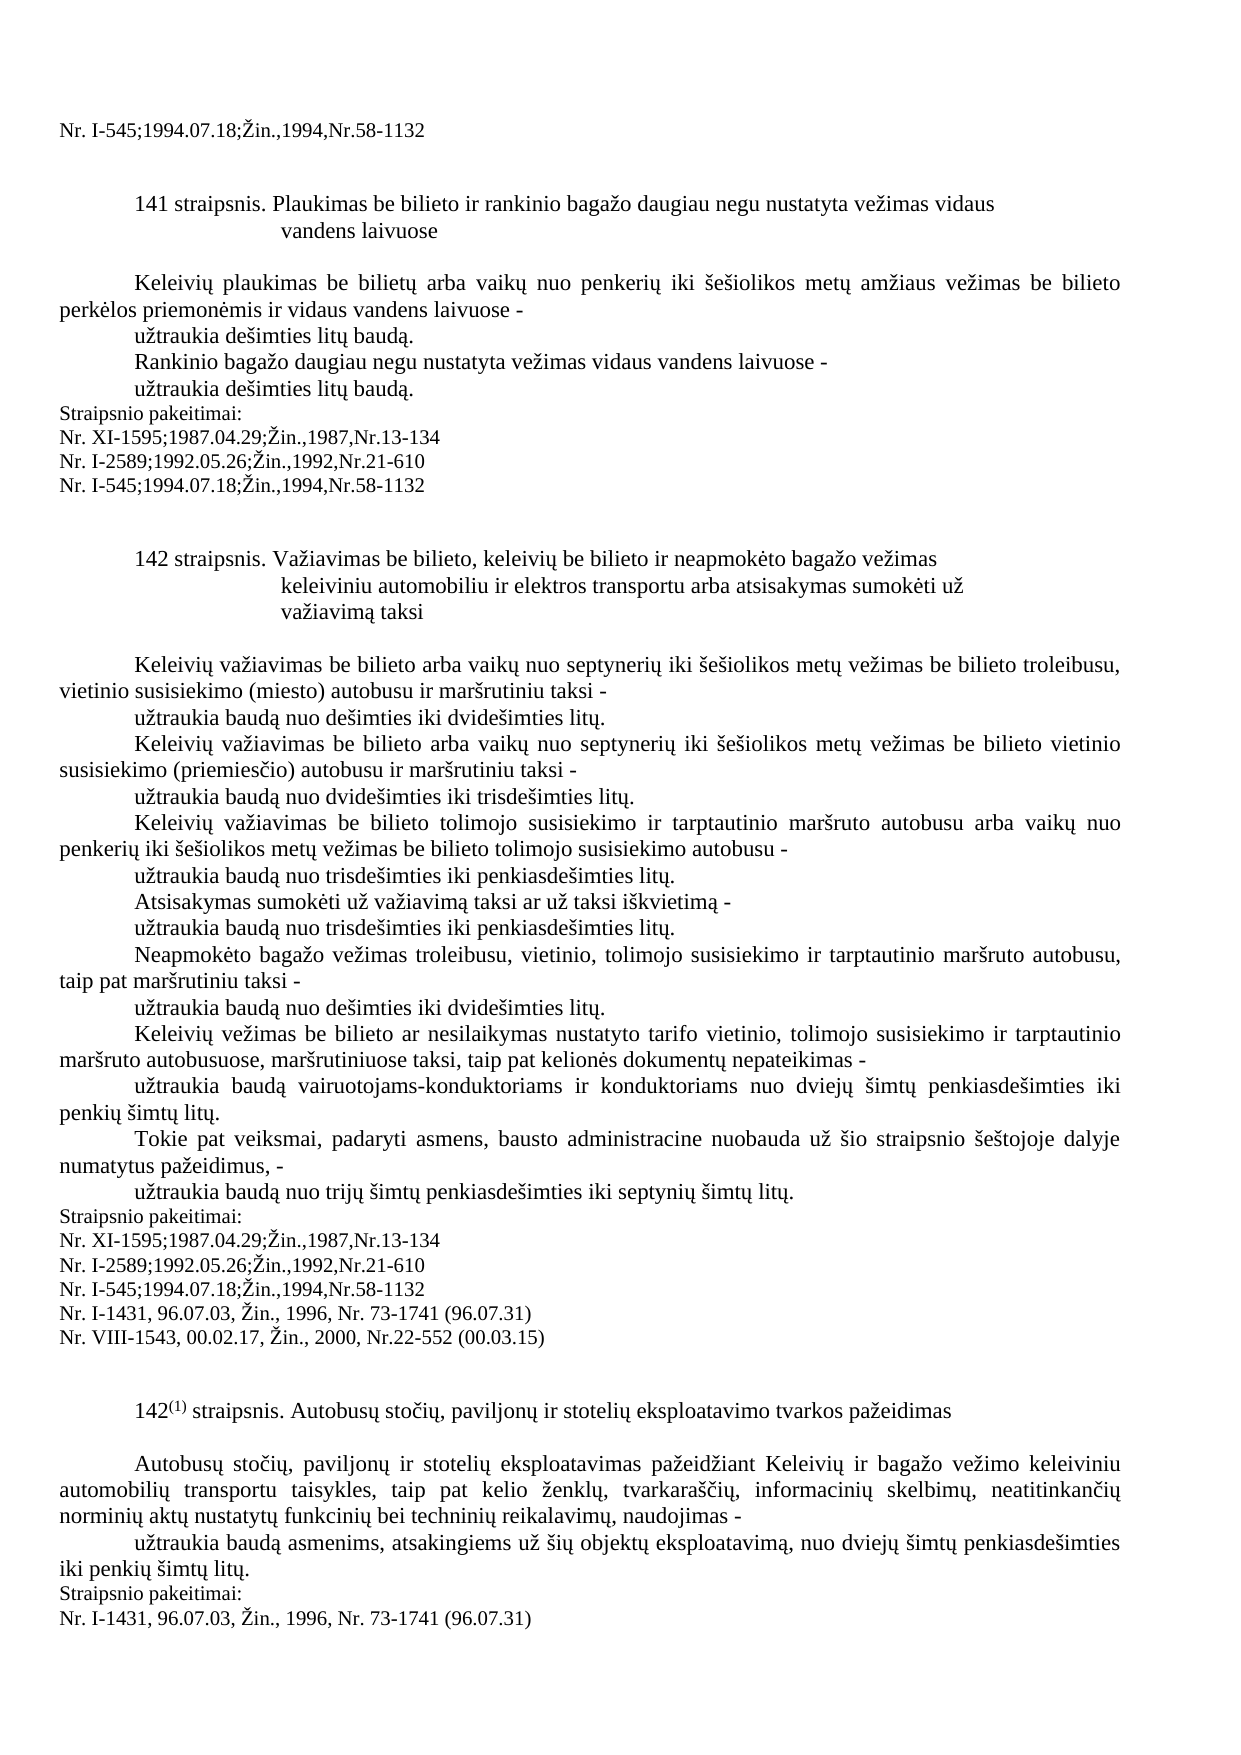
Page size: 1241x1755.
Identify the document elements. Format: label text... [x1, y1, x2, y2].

text 141 straipsnis. Plaukimas be bilieto ir rankinio bagažo daugiau negu nustatyta vežimas vidaus [59, 190, 1122, 217]
text Nr. VIII-1543, 00.02.17, Žin., 2000, Nr.22-552 (00.03.15) [59, 1325, 1122, 1349]
text Keleivių važiavimas be bilieto tolimojo susisiekimo ir tarptautinio maršruto autobusu arba vaikų nuo penkerių iki šešiolikos metų vežimas be bilieto tolimojo susisiekimo autobusu - [59, 809, 1122, 862]
text užtraukia baudą nuo trisdešimties iki penkiasdešimties litų. [59, 914, 1122, 941]
text Autobusų stočių, paviljonų ir stotelių eksploatavimas pažeidžiant Keleivių ir bagažo vežimo keleiviniu automobilių transportu taisykles, taip pat kelio ženklų, tvarkaraščių, informacinių skelbimų, neatitinkančių norminių aktų nustatytų funkcinių bei techninių reikalavimų, naudojimas - [59, 1449, 1122, 1529]
text Nr. XI-1595;1987.04.29;Žin.,1987,Nr.13-134 [59, 425, 1122, 449]
text Straipsnio pakeitimai: [59, 1204, 1122, 1228]
text Rankinio bagažo daugiau negu nustatyta vežimas vidaus vandens laivuose - [59, 348, 1122, 375]
text vandens laivuose [59, 217, 1122, 243]
text Keleivių važiavimas be bilieto arba vaikų nuo septynerių iki šešiolikos metų vežimas be bilieto troleibusu, vietinio susisiekimo (miesto) autobusu ir maršrutiniu taksi - [59, 651, 1122, 704]
text Atsisakymas sumokėti už važiavimą taksi ar už taksi iškvietimą - [59, 888, 1122, 914]
text 142(1) straipsnis. Autobusų stočių, paviljonų ir stotelių eksploatavimo tvarkos pažeidimas [134, 1397, 1122, 1423]
text Nr. I-545;1994.07.18;Žin.,1994,Nr.58-1132 [59, 473, 1122, 497]
text užtraukia baudą asmenims, atsakingiems už šių objektų eksploatavimą, nuo dviejų šimtų penkiasdešimties iki penkių šimtų litų. [59, 1529, 1122, 1581]
text Neapmokėto bagažo vežimas troleibusu, vietinio, tolimojo susisiekimo ir tarptautinio maršruto autobusu, taip pat maršrutiniu taksi - [59, 941, 1122, 993]
text Straipsnio pakeitimai: [59, 401, 1122, 425]
text Keleivių vežimas be bilieto ar nesilaikymas nustatyto tarifo vietinio, tolimojo susisiekimo ir tarptautinio maršruto autobusuose, maršrutiniuose taksi, taip pat kelionės dokumentų nepateikimas - [59, 1020, 1122, 1073]
text Keleivių važiavimas be bilieto arba vaikų nuo septynerių iki šešiolikos metų vežimas be bilieto vietinio susisiekimo (priemiesčio) autobusu ir maršrutiniu taksi - [59, 730, 1122, 783]
text užtraukia baudą nuo dešimties iki dvidešimties litų. [59, 704, 1122, 730]
text važiavimą taksi [281, 598, 1122, 624]
text užtraukia baudą nuo trisdešimties iki penkiasdešimties litų. [59, 862, 1122, 888]
text Nr. I-1431, 96.07.03, Žin., 1996, Nr. 73-1741 (96.07.31) [59, 1605, 1122, 1629]
text užtraukia dešimties litų baudą. [59, 322, 1122, 348]
text Keleivių plaukimas be bilietų arba vaikų nuo penkerių iki šešiolikos metų amžiaus vežimas be bilieto perkėlos priemonėmis ir vidaus vandens laivuose - [59, 269, 1122, 322]
text užtraukia baudą vairuotojams-konduktoriams ir konduktoriams nuo dviejų šimtų penkiasdešimties iki penkių šimtų litų. [59, 1073, 1122, 1125]
text užtraukia baudą nuo dvidešimties iki trisdešimties litų. [59, 783, 1122, 809]
text Nr. I-545;1994.07.18;Žin.,1994,Nr.58-1132 [59, 1277, 1122, 1301]
text Nr. I-2589;1992.05.26;Žin.,1992,Nr.21-610 [59, 449, 1122, 473]
text Nr. I-1431, 96.07.03, Žin., 1996, Nr. 73-1741 (96.07.31) [59, 1301, 1122, 1325]
text užtraukia baudą nuo trijų šimtų penkiasdešimties iki septynių šimtų litų. [59, 1178, 1122, 1204]
text 142 straipsnis. Važiavimas be bilieto, keleivių be bilieto ir neapmokėto bagažo vežimas [134, 546, 1122, 572]
text keleiviniu automobiliu ir elektros transportu arba atsisakymas sumokėti už [281, 572, 1122, 598]
text Tokie pat veiksmai, padaryti asmens, bausto administracine nuobauda už šio straipsnio šeštojoje dalyje numatytus pažeidimus, - [59, 1125, 1122, 1178]
text Nr. I-2589;1992.05.26;Žin.,1992,Nr.21-610 [59, 1252, 1122, 1277]
text Straipsnio pakeitimai: [59, 1581, 1122, 1605]
text Nr. XI-1595;1987.04.29;Žin.,1987,Nr.13-134 [59, 1228, 1122, 1252]
text užtraukia dešimties litų baudą. [59, 375, 1122, 401]
text užtraukia baudą nuo dešimties iki dvidešimties litų. [59, 993, 1122, 1020]
text Nr. I-545;1994.07.18;Žin.,1994,Nr.58-1132 [59, 118, 1122, 142]
